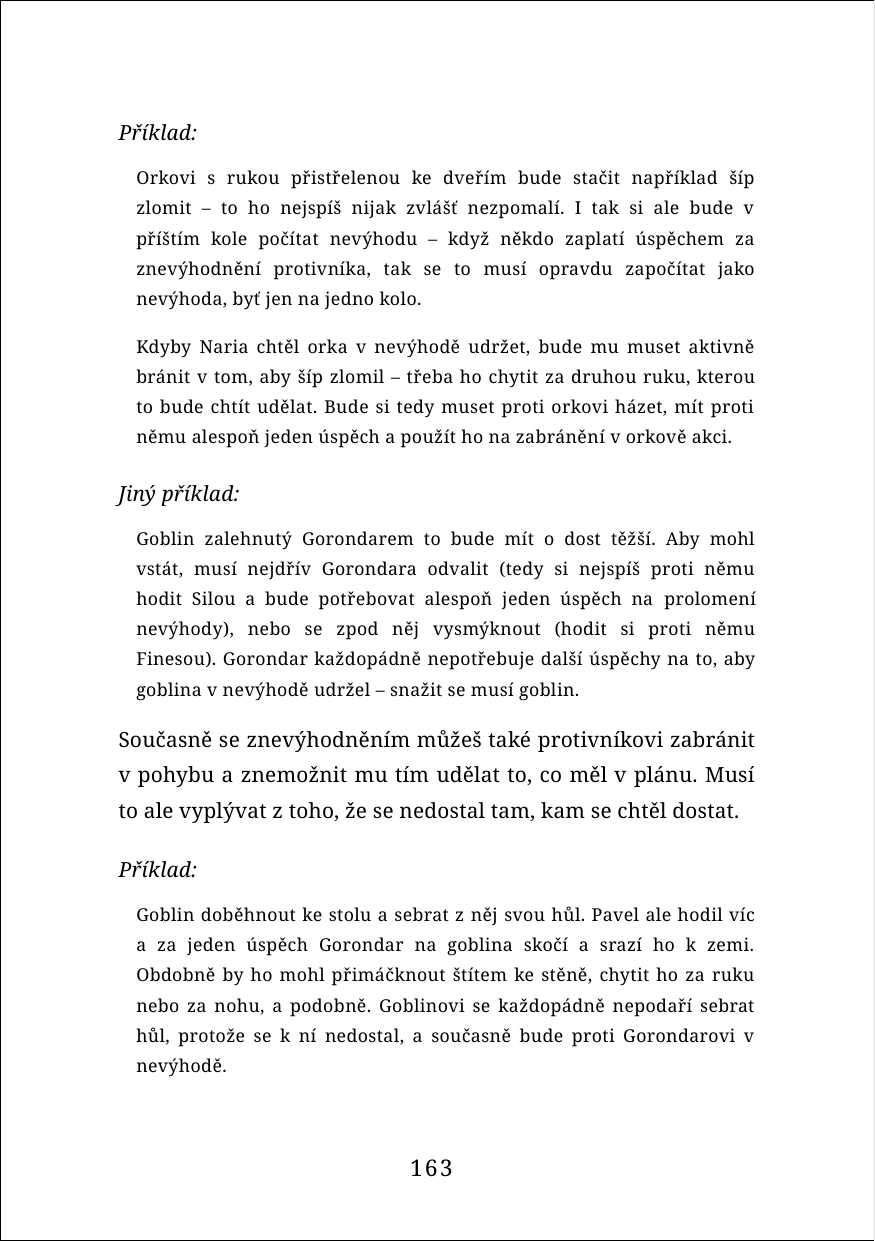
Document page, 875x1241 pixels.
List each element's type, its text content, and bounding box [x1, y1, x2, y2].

text Goblin zalehnutý Gorondarem to bude mít o dost těžší. Aby mohl vstát, musí nejdřív Gorondara odvalit (tedy si nejspíš proti němu hodit Silou a bude potřebovat alespoň jeden úspěch na prolomení nevýhody), nebo se zpod něj vysmýknout (hodit si proti němu Finesou). Gorondar každopádně nepotřebuje další úspěchy na to, aby goblina v nevýhodě udržel – snažit se musí goblin. [136, 526, 756, 701]
text Příklad: [118, 855, 756, 884]
text Goblin doběhnout ke stolu a sebrat z něj svou hůl. Pavel ale hodil víc a za jeden úspěch Gorondar na goblina skočí a srazí ho k zemi. Obdobně by ho mohl přimáčknout štítem ke stěně, chytit ho za ruku nebo za nohu, a podobně. Goblinovi se každopádně nepodaří sebrat hůl, protože se k ní nedostal, a současně bude proti Gorondarovi v nevýhodě. [136, 902, 756, 1078]
text Současně se znevýhodněním můžeš také protivníkovi zabránit v pohybu a znemožnit mu tím udělat to, co měl v plánu. Musí to ale vyplývat z toho, že se nedostal tam, kam se chtěl dostat. [118, 725, 756, 824]
text Příklad: [118, 118, 756, 147]
text Jiný příklad: [118, 479, 756, 507]
text Kdyby Naria chtěl orka v nevýhodě udržet, bude mu muset aktivně bránit v tom, aby šíp zlomil – třeba ho chytit za druhou ruku, kterou to bude chtít udělat. Bude si tedy muset proti orkovi házet, mít proti němu alespoň jeden úspěch a použít ho na zabránění v orkově akci. [136, 334, 756, 449]
text Orkovi s rukou přistřelenou ke dveřím bude stačit například šíp zlomit – to ho nejspíš nijak zvlášť nezpomalí. I tak si ale bude v příštím kole počítat nevýhodu – když někdo zaplatí úspěchem za znevýhodnění protivníka, tak se to musí opravdu započítat jako nevýhoda, byť jen na jedno kolo. [136, 166, 756, 311]
